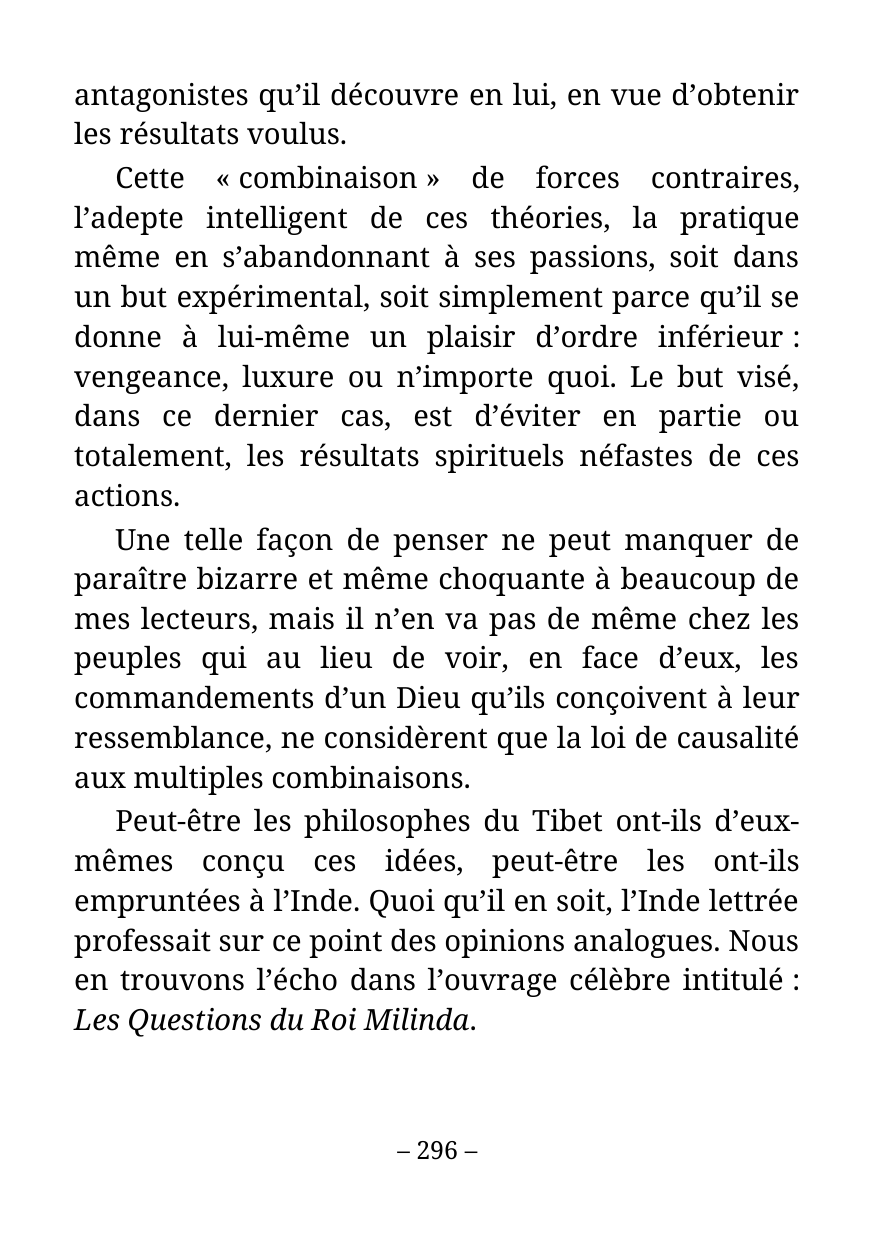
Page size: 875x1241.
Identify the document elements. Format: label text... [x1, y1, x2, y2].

text Cette « combinaison » de forces contraires, l’adepte intelligent de ces théories, la pratique même en s’abandonnant à ses passions, soit dans un but expérimental, soit simplement parce qu’il se donne à lui-même un plaisir d’ordre inférieur : vengeance, luxure ou n’importe quoi. Le but visé, dans ce dernier cas, est d’éviter en partie ou totalement, les résultats spirituels néfastes de ces actions. [74, 157, 800, 514]
text Une telle façon de penser ne peut manquer de paraître bizarre et même choquante à beaucoup de mes lecteurs, mais il n’en va pas de même chez les peuples qui au lieu de voir, en face d’eux, les commandements d’un Dieu qu’ils conçoivent à leur ressemblance, ne considèrent que la loi de causalité aux multiples combinaisons. [74, 519, 800, 797]
text antagonistes qu’il découvre en lui, en vue d’obtenir les résultats voulus. [74, 74, 800, 153]
text Peut-être les philosophes du Tibet ont-ils d’eux-mêmes conçu ces idées, peut-être les ont-ils empruntées à l’Inde. Quoi qu’il en soit, l’Inde lettrée professait sur ce point des opinions analogues. Nous en trouvons l’écho dans l’ouvrage célèbre intitulé : Les Questions du Roi Milinda. [74, 801, 800, 1039]
